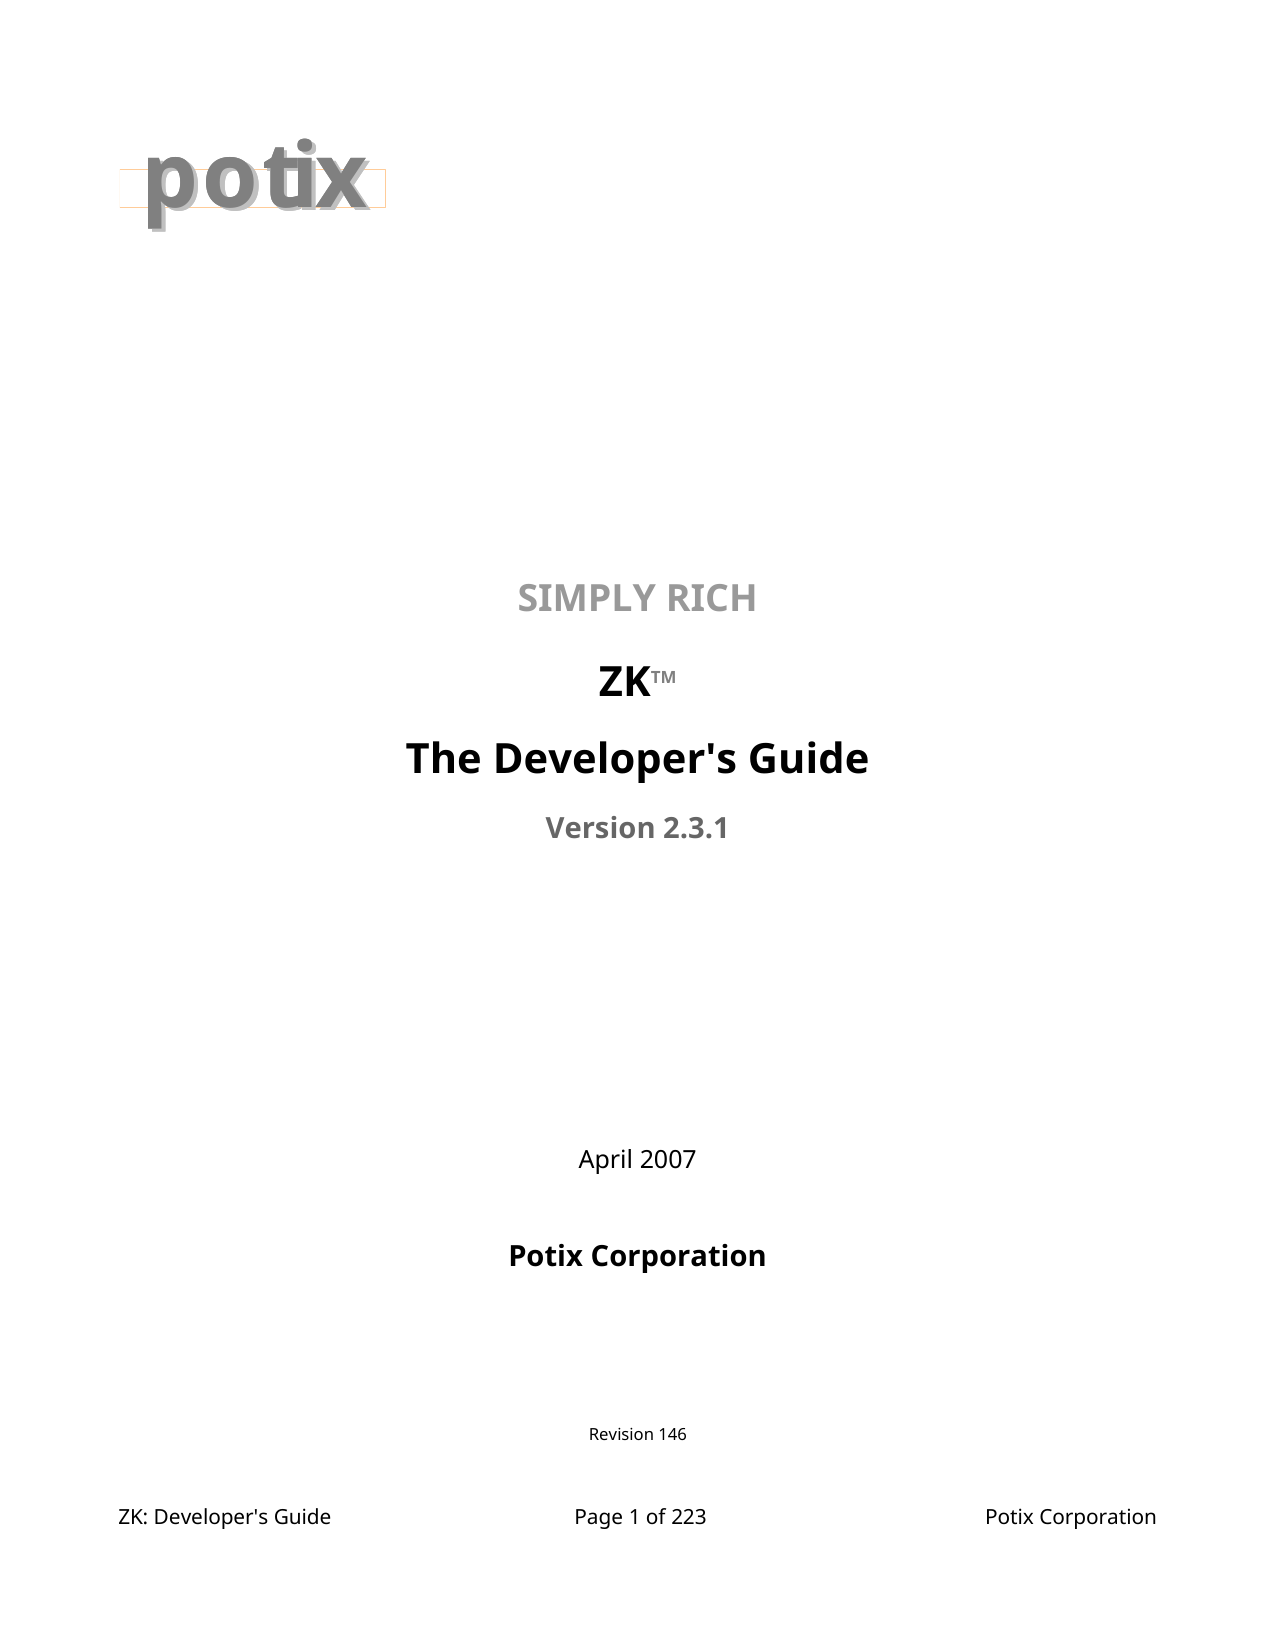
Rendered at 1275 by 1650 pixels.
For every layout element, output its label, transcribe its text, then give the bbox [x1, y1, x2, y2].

text The Developer's Guide [118, 729, 1157, 786]
text Revision 146 [118, 1422, 1157, 1445]
text ZKTM [118, 652, 1157, 708]
text April 2007 [118, 1142, 1157, 1176]
text Potix Corporation [118, 1235, 1157, 1275]
text Version 2.3.1 [118, 807, 1157, 847]
text SIMPLY RICH [118, 571, 1157, 622]
